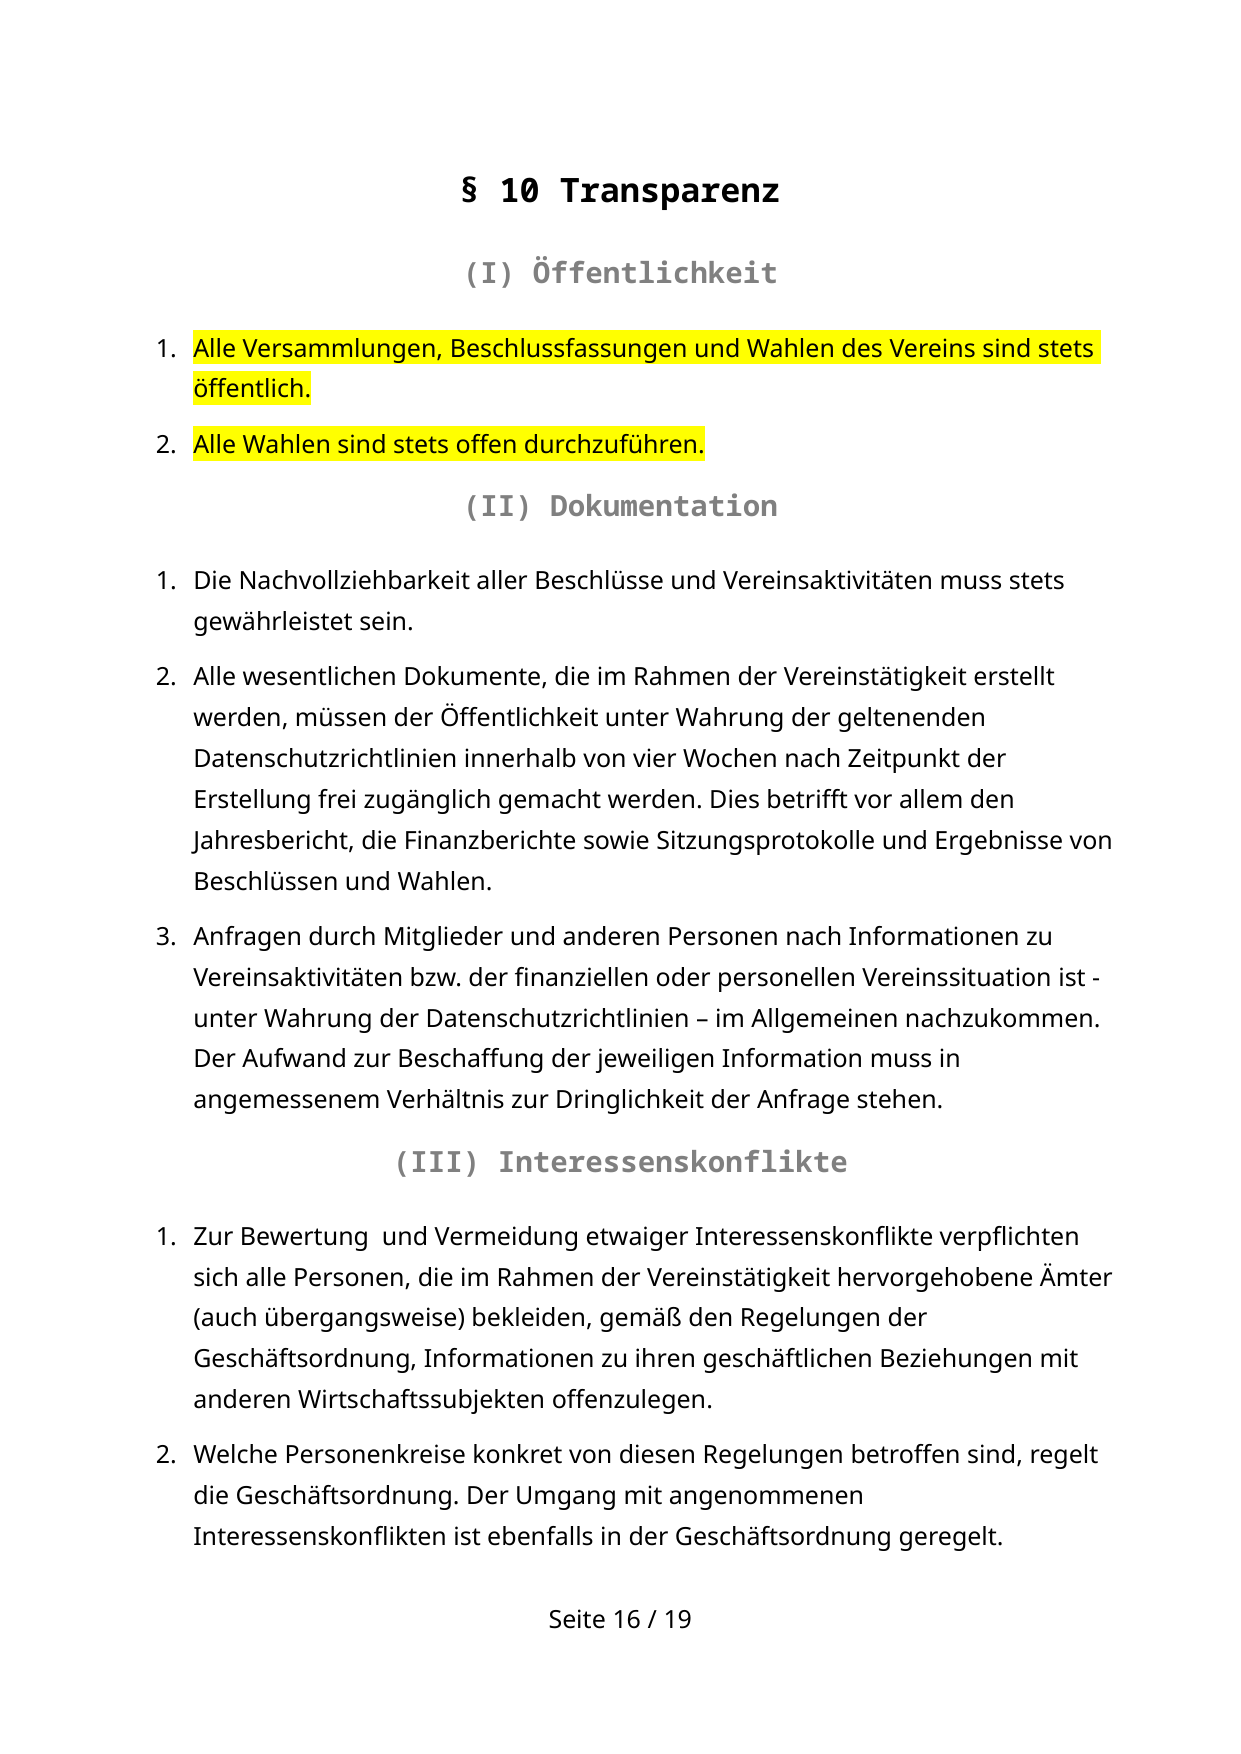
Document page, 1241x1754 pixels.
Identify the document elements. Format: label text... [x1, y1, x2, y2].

subtitle § 10 Transparenz [118, 166, 1122, 212]
list Alle Wahlen sind stets offen durchzuführen. [156, 426, 1122, 461]
list Zur Bewertung und Vermeidung etwaiger Interessenskonflikte verpflichten sich alle Personen, die im Rahmen der Vereinstätigkeit hervorgehobene Ämter (auch übergangsweise) bekleiden, gemäß den Regelungen der Geschäftsordnung, Informationen zu ihren geschäftlichen Beziehungen mit anderen Wirtschaftssubjekten offenzulegen. [156, 1218, 1122, 1416]
subtitle (I) Öffentlichkeit [118, 253, 1122, 292]
list Welche Personenkreise konkret von diesen Regelungen betroffen sind, regelt die Geschäftsordnung. Der Umgang mit angenommenen Interessenskonflikten ist ebenfalls in der Geschäftsordnung geregelt. [156, 1437, 1122, 1553]
list Anfragen durch Mitglieder und anderen Personen nach Informationen zu Vereinsaktivitäten bzw. der finanziellen oder personellen Vereinssituation ist - unter Wahrung der Datenschutzrichtlinien – im Allgemeinen nachzukommen. Der Aufwand zur Beschaffung der jeweiligen Information muss in angemessenem Verhältnis zur Dringlichkeit der Anfrage stehen. [156, 919, 1122, 1116]
list Alle wesentlichen Dokumente, die im Rahmen der Vereinstätigkeit erstellt werden, müssen der Öffentlichkeit unter Wahrung der geltenenden Datenschutzrichtlinien innerhalb von vier Wochen nach Zeitpunkt der Erstellung frei zugänglich gemacht werden. Dies betrifft vor allem den Jahresbericht, die Finanzberichte sowie Sitzungsprotokolle und Ergebnisse von Beschlüssen und Wahlen. [156, 659, 1122, 897]
list Die Nachvollziehbarkeit aller Beschlüsse und Vereinsaktivitäten muss stets gewährleistet sein. [156, 563, 1122, 638]
subtitle (III) Interessenskonflikte [118, 1141, 1122, 1181]
subtitle (II) Dokumentation [118, 485, 1122, 525]
list Alle Versammlungen, Beschlussfassungen und Wahlen des Vereins sind stets öffentlich. [156, 330, 1122, 405]
